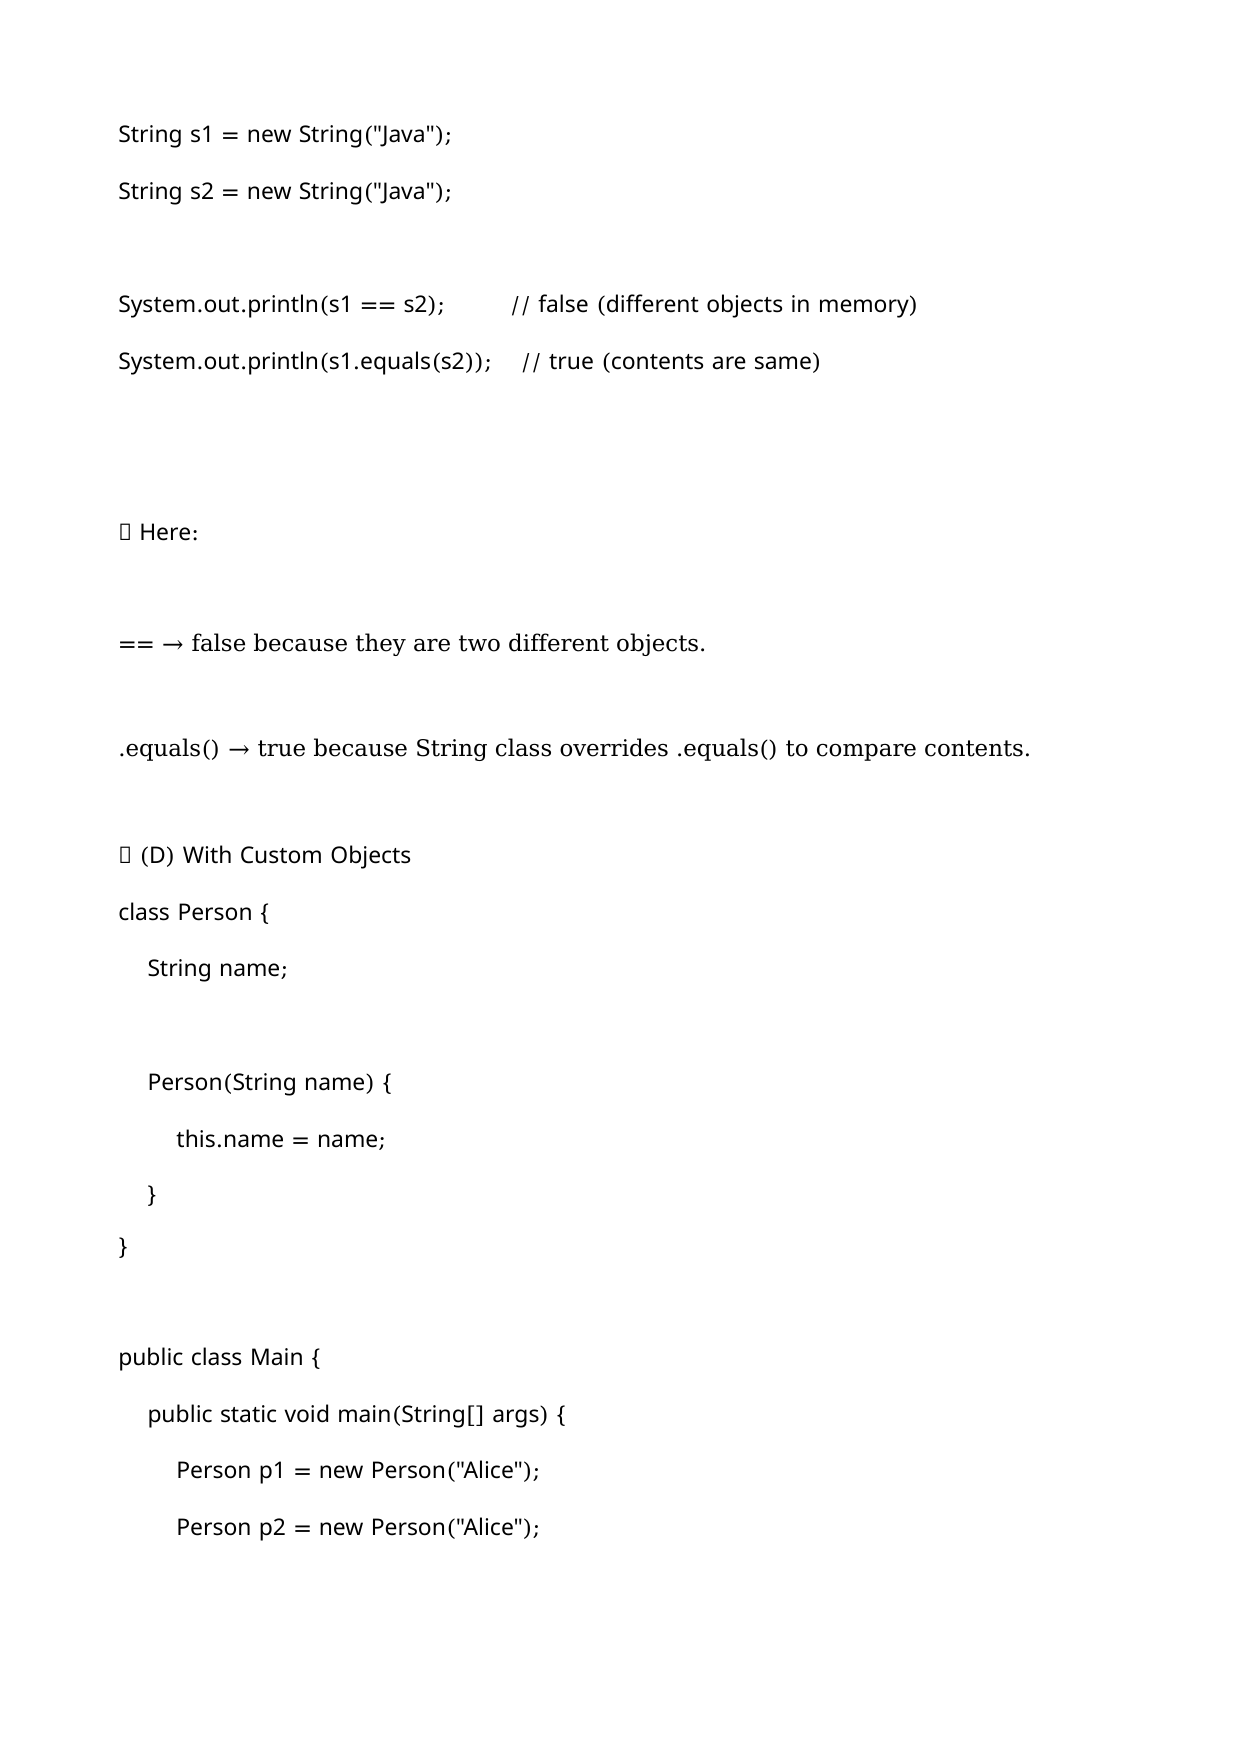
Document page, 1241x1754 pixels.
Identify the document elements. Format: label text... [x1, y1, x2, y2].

text public class Main { [118, 1341, 1122, 1372]
text Person(String name) { [118, 1066, 1122, 1097]
text class Person { [118, 895, 1122, 927]
text System.out.println(s1.equals(s2)); // true (contents are same) [118, 345, 1122, 376]
text } [118, 1179, 1122, 1207]
text ✅ Here: [118, 516, 1122, 547]
text == → false because they are two different objects. [118, 629, 1122, 657]
text String s2 = new String("Java"); [118, 175, 1122, 206]
text Person p2 = new Person("Alice"); [118, 1511, 1122, 1542]
text String name; [118, 952, 1122, 983]
text Person p1 = new Person("Alice"); [118, 1454, 1122, 1486]
text String s1 = new String("Java"); [118, 118, 1122, 149]
text this.name = name; [118, 1122, 1122, 1154]
text } [118, 1232, 1122, 1259]
text System.out.println(s1 == s2); // false (different objects in memory) [118, 288, 1122, 320]
text .equals() → true because String class overrides .equals() to compare contents. [118, 734, 1122, 761]
text public static void main(String[] args) { [118, 1398, 1122, 1429]
text 🔹 (D) With Custom Objects [118, 839, 1122, 870]
